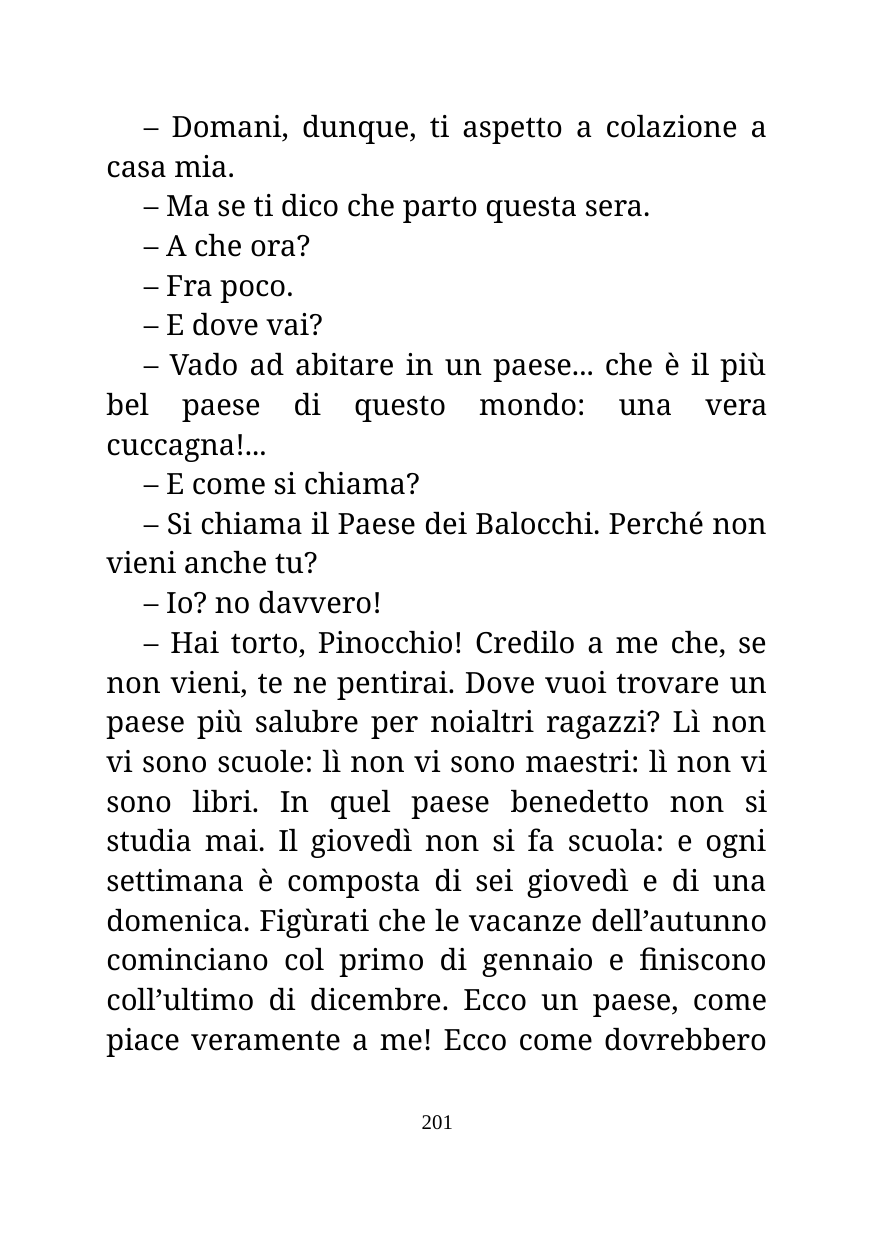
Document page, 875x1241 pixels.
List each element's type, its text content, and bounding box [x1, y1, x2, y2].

text – Io? no davvero! [106, 582, 768, 622]
text – Domani, dunque, ti aspetto a colazione a casa mia. [106, 106, 768, 186]
text – Vado ad abitare in un paese... che è il più bel paese di questo mondo: una vera cuccagna!... [106, 344, 768, 463]
text – E dove vai? [106, 305, 768, 344]
text – Si chiama il Paese dei Balocchi. Perché non vieni anche tu? [106, 503, 768, 582]
text – E come si chiama? [106, 463, 768, 503]
text – Fra poco. [106, 265, 768, 305]
text – A che ora? [106, 225, 768, 265]
text – Hai torto, Pinocchio! Credilo a me che, se non vieni, te ne pentirai. Dove vuoi trovare un paese più salubre per noialtri ragazzi? Lì non vi sono scuole: lì non vi sono maestri: lì non vi sono libri. In quel paese benedetto non si studia mai. Il giovedì non si fa scuola: e ogni settimana è composta di sei giovedì e di una domenica. Figùrati che le vacanze dell’autunno cominciano col primo di gennaio e finiscono coll’ultimo di dicembre. Ecco un paese, come piace veramente a me! Ecco come dovrebbero [106, 622, 768, 1059]
text – Ma se ti dico che parto questa sera. [106, 186, 768, 225]
